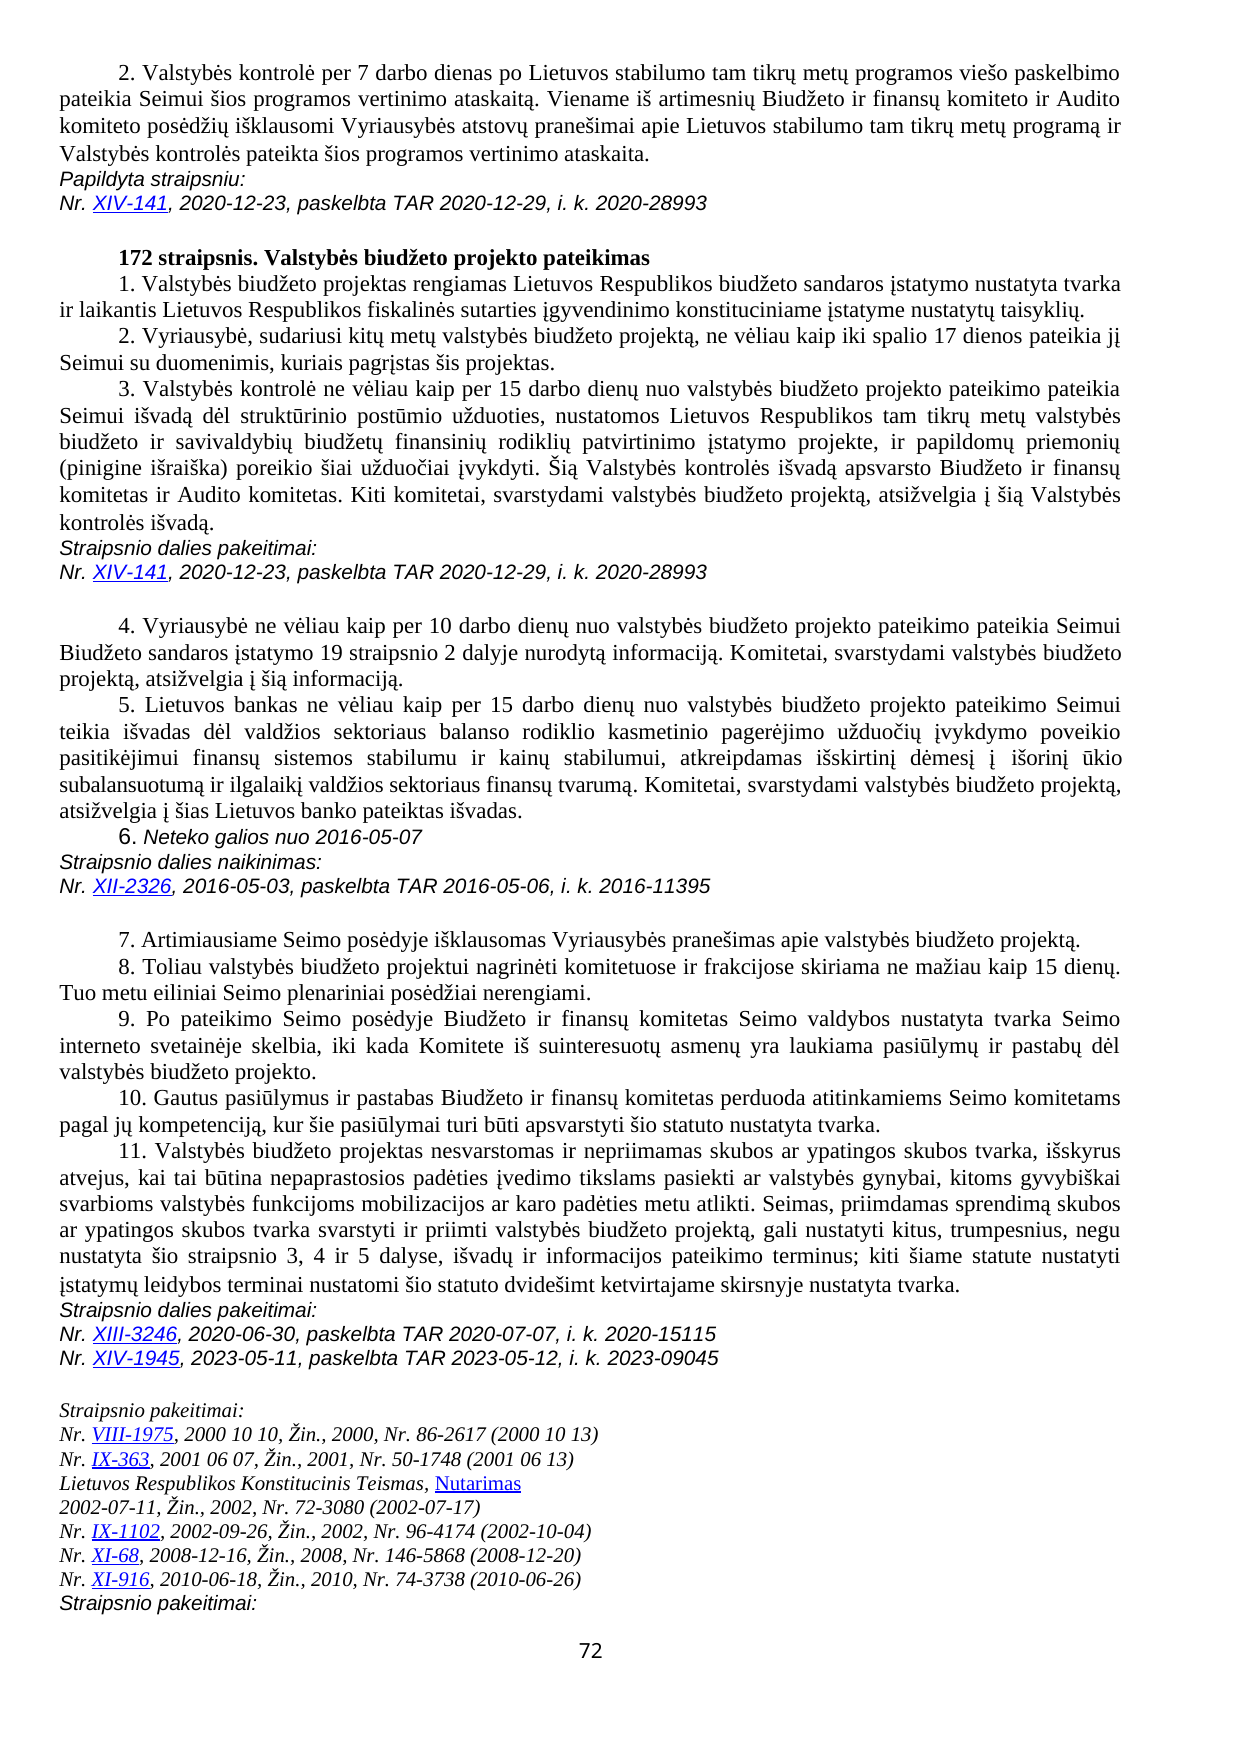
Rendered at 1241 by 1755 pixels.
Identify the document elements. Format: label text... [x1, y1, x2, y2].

text Nr. XIV-141, 2020-12-23, paskelbta TAR 2020-12-29, i. k. 2020-28993 [59, 560, 1122, 584]
text 5. Lietuvos bankas ne vėliau kaip per 15 darbo dienų nuo valstybės biudžeto projekto pateikimo Seimui teikia išvadas dėl valdžios sektoriaus balanso rodiklio kasmetinio pagerėjimo užduočių įvykdymo poveikio pasitikėjimui finansų sistemos stabilumu ir kainų stabilumui, atkreipdamas išskirtinį dėmesį į išorinį ūkio subalansuotumą ir ilgalaikį valdžios sektoriaus finansų tvarumą. Komitetai, svarstydami valstybės biudžeto projektą, atsižvelgia į šias Lietuvos banko pateiktas išvadas. [59, 692, 1122, 823]
text 2002-07-11, Žin., 2002, Nr. 72-3080 (2002-07-17) [59, 1494, 1122, 1519]
text Nr. XIII-3246, 2020-06-30, paskelbta TAR 2020-07-07, i. k. 2020-15115 [59, 1322, 1122, 1346]
text 1. Valstybės biudžeto projektas rengiamas Lietuvos Respublikos biudžeto sandaros įstatymo nustatyta tvarka ir laikantis Lietuvos Respublikos fiskalinės sutarties įgyvendinimo konstituciniame įstatyme nustatytų taisyklių. [59, 270, 1122, 323]
text Straipsnio pakeitimai: [59, 1591, 1122, 1615]
text 2. Valstybės kontrolė per 7 darbo dienas po Lietuvos stabilumo tam tikrų metų programos viešo paskelbimo pateikia Seimui šios programos vertinimo ataskaitą. Viename iš artimesnių Biudžeto ir finansų komiteto ir Audito komiteto posėdžių išklausomi Vyriausybės atstovų pranešimai apie Lietuvos stabilumo tam tikrų metų programą ir Valstybės kontrolės pateikta šios programos vertinimo ataskaita. [59, 59, 1122, 167]
text 11. Valstybės biudžeto projektas nesvarstomas ir nepriimamas skubos ar ypatingos skubos tvarka, išskyrus atvejus, kai tai būtina nepaprastosios padėties įvedimo tikslams pasiekti ar valstybės gynybai, kitoms gyvybiškai svarbioms valstybės funkcijoms mobilizacijos ar karo padėties metu atlikti. Seimas, priimdamas sprendimą skubos ar ypatingos skubos tvarka svarstyti ir priimti valstybės biudžeto projektą, gali nustatyti kitus, trumpesnius, negu nustatyta šio straipsnio 3, 4 ir 5 dalyse, išvadų ir informacijos pateikimo terminus; kiti šiame statute nustatyti įstatymų leidybos terminai nustatomi šio statuto dvidešimt ketvirtajame skirsnyje nustatyta tvarka. [59, 1137, 1122, 1298]
text 10. Gautus pasiūlymus ir pastabas Biudžeto ir finansų komitetas perduoda atitinkamiems Seimo komitetams pagal jų kompetenciją, kur šie pasiūlymai turi būti apsvarstyti šio statuto nustatyta tvarka. [59, 1084, 1122, 1137]
text Papildyta straipsniu: [59, 167, 1122, 191]
text 7. Artimiausiame Seimo posėdyje išklausomas Vyriausybės pranešimas apie valstybės biudžeto projektą. [59, 926, 1122, 953]
text Lietuvos Respublikos Konstitucinis Teismas, Nutarimas [59, 1471, 1122, 1494]
text 3. Valstybės kontrolė ne vėliau kaip per 15 darbo dienų nuo valstybės biudžeto projekto pateikimo pateikia Seimui išvadą dėl struktūrinio postūmio užduoties, nustatomos Lietuvos Respublikos tam tikrų metų valstybės biudžeto ir savivaldybių biudžetų finansinių rodiklių patvirtinimo įstatymo projekte, ir papildomų priemonių (pinigine išraiška) poreikio šiai užduočiai įvykdyti. Šią Valstybės kontrolės išvadą apsvarsto Biudžeto ir finansų komitetas ir Audito komitetas. Kiti komitetai, svarstydami valstybės biudžeto projektą, atsižvelgia į šią Valstybės kontrolės išvadą. [59, 375, 1122, 536]
text Nr. XIV-141, 2020-12-23, paskelbta TAR 2020-12-29, i. k. 2020-28993 [59, 191, 1122, 215]
text Straipsnio dalies pakeitimai: [59, 1298, 1122, 1322]
text Nr. XI-916, 2010-06-18, Žin., 2010, Nr. 74-3738 (2010-06-26) [59, 1567, 1122, 1591]
text Nr. VIII-1975, 2000 10 10, Žin., 2000, Nr. 86-2617 (2000 10 13) [59, 1422, 1122, 1446]
text 6. Neteko galios nuo 2016-05-07 [59, 823, 1122, 850]
text Nr. IX-1102, 2002-09-26, Žin., 2002, Nr. 96-4174 (2002-10-04) [59, 1519, 1122, 1543]
text 9. Po pateikimo Seimo posėdyje Biudžeto ir finansų komitetas Seimo valdybos nustatyta tvarka Seimo interneto svetainėje skelbia, iki kada Komitete iš suinteresuotų asmenų yra laukiama pasiūlymų ir pastabų dėl valstybės biudžeto projekto. [59, 1005, 1122, 1084]
text 8. Toliau valstybės biudžeto projektui nagrinėti komitetuose ir frakcijose skiriama ne mažiau kaip 15 dienų. Tuo metu eiliniai Seimo plenariniai posėdžiai nerengiami. [59, 953, 1122, 1005]
text Straipsnio dalies naikinimas: [59, 850, 1122, 874]
text 172 straipsnis. Valstybės biudžeto projekto pateikimas [59, 243, 1122, 270]
text Straipsnio pakeitimai: [59, 1398, 1122, 1422]
text 4. Vyriausybė ne vėliau kaip per 10 darbo dienų nuo valstybės biudžeto projekto pateikimo pateikia Seimui Biudžeto sandaros įstatymo 19 straipsnio 2 dalyje nurodytą informaciją. Komitetai, svarstydami valstybės biudžeto projektą, atsižvelgia į šią informaciją. [59, 612, 1122, 692]
text Straipsnio dalies pakeitimai: [59, 536, 1122, 560]
text Nr. XIV-1945, 2023-05-11, paskelbta TAR 2023-05-12, i. k. 2023-09045 [59, 1346, 1122, 1369]
text Nr. XII-2326, 2016-05-03, paskelbta TAR 2016-05-06, i. k. 2016-11395 [59, 874, 1122, 898]
text Nr. IX-363, 2001 06 07, Žin., 2001, Nr. 50-1748 (2001 06 13) [59, 1446, 1122, 1471]
text Nr. XI-68, 2008-12-16, Žin., 2008, Nr. 146-5868 (2008-12-20) [59, 1543, 1122, 1567]
text 2. Vyriausybė, sudariusi kitų metų valstybės biudžeto projektą, ne vėliau kaip iki spalio 17 dienos pateikia jį Seimui su duomenimis, kuriais pagrįstas šis projektas. [59, 323, 1122, 375]
